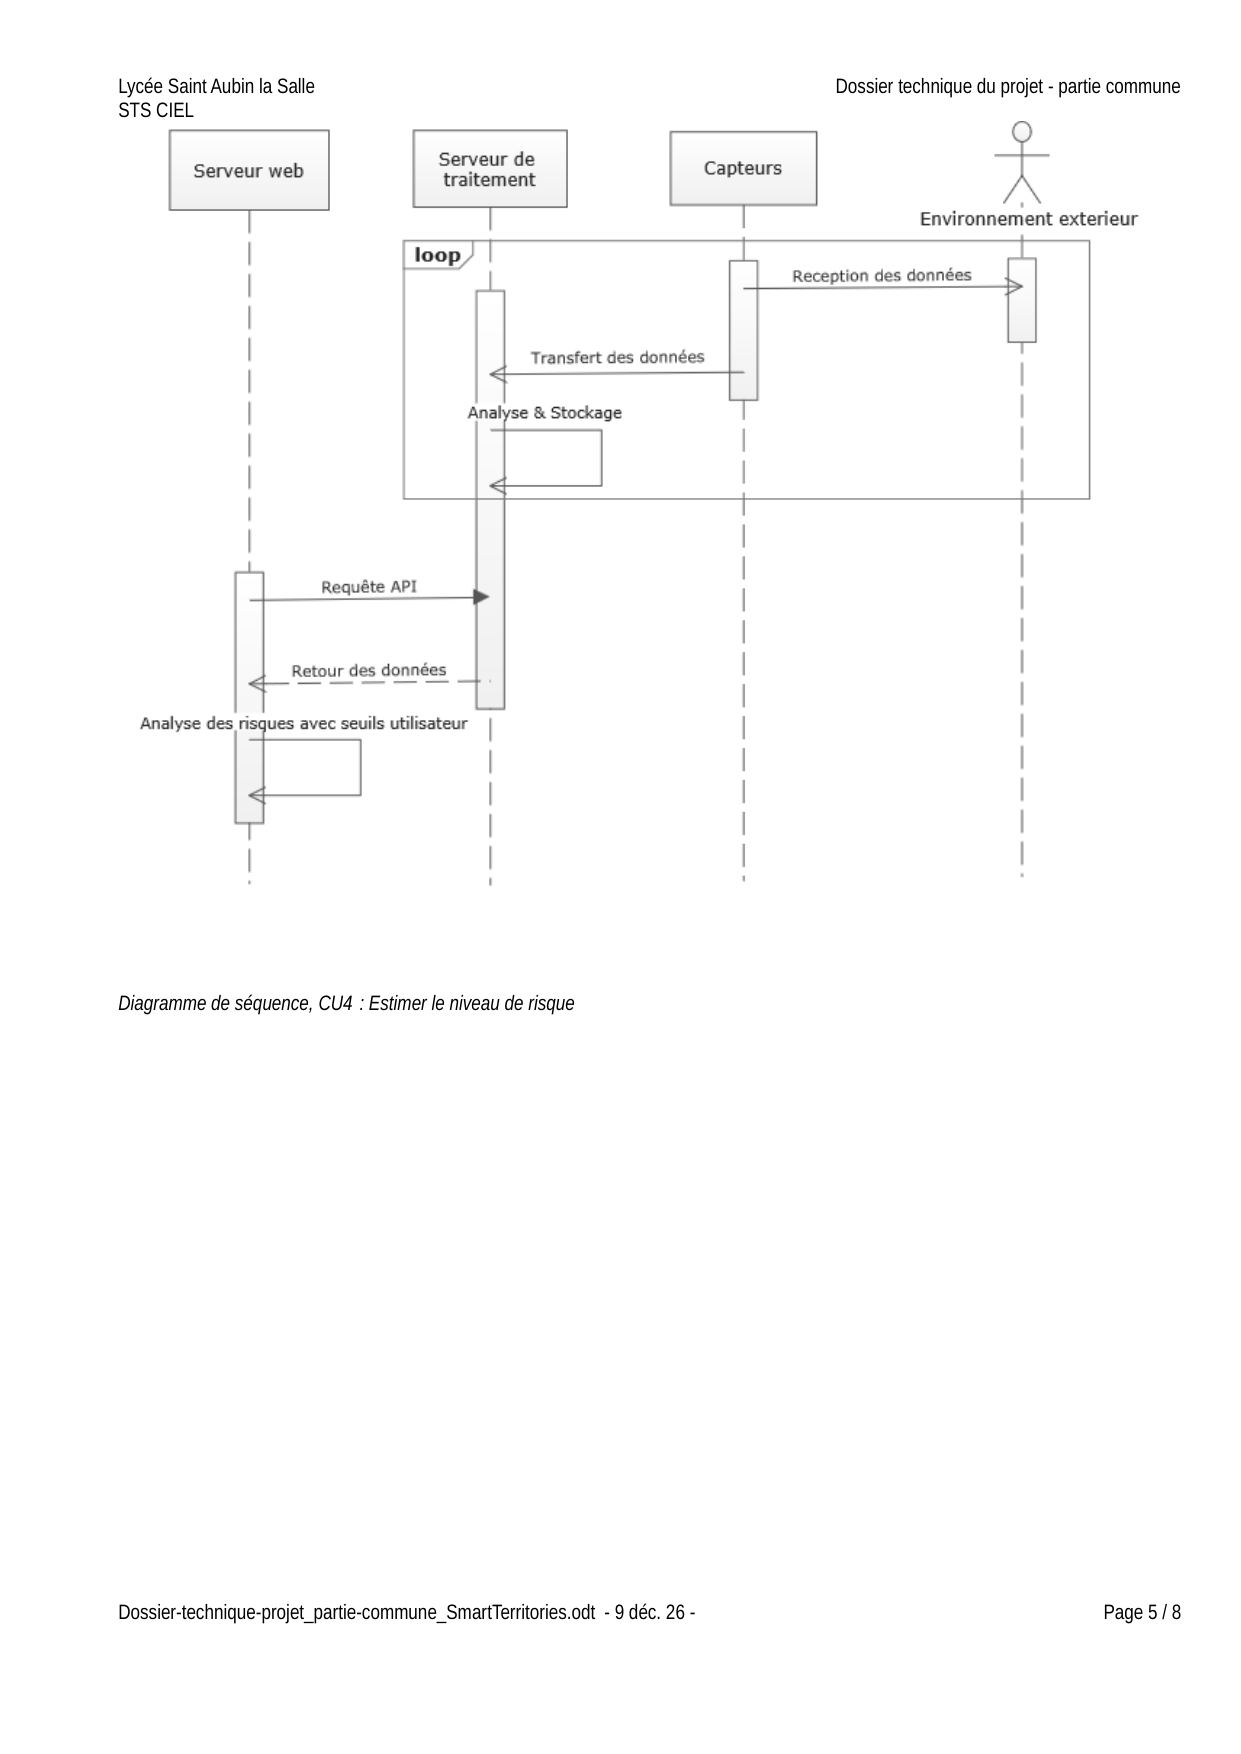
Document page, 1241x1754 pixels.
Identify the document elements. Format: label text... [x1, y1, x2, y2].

text Diagramme de séquence, CU4 : Estimer le niveau de risque [118, 991, 1181, 1015]
